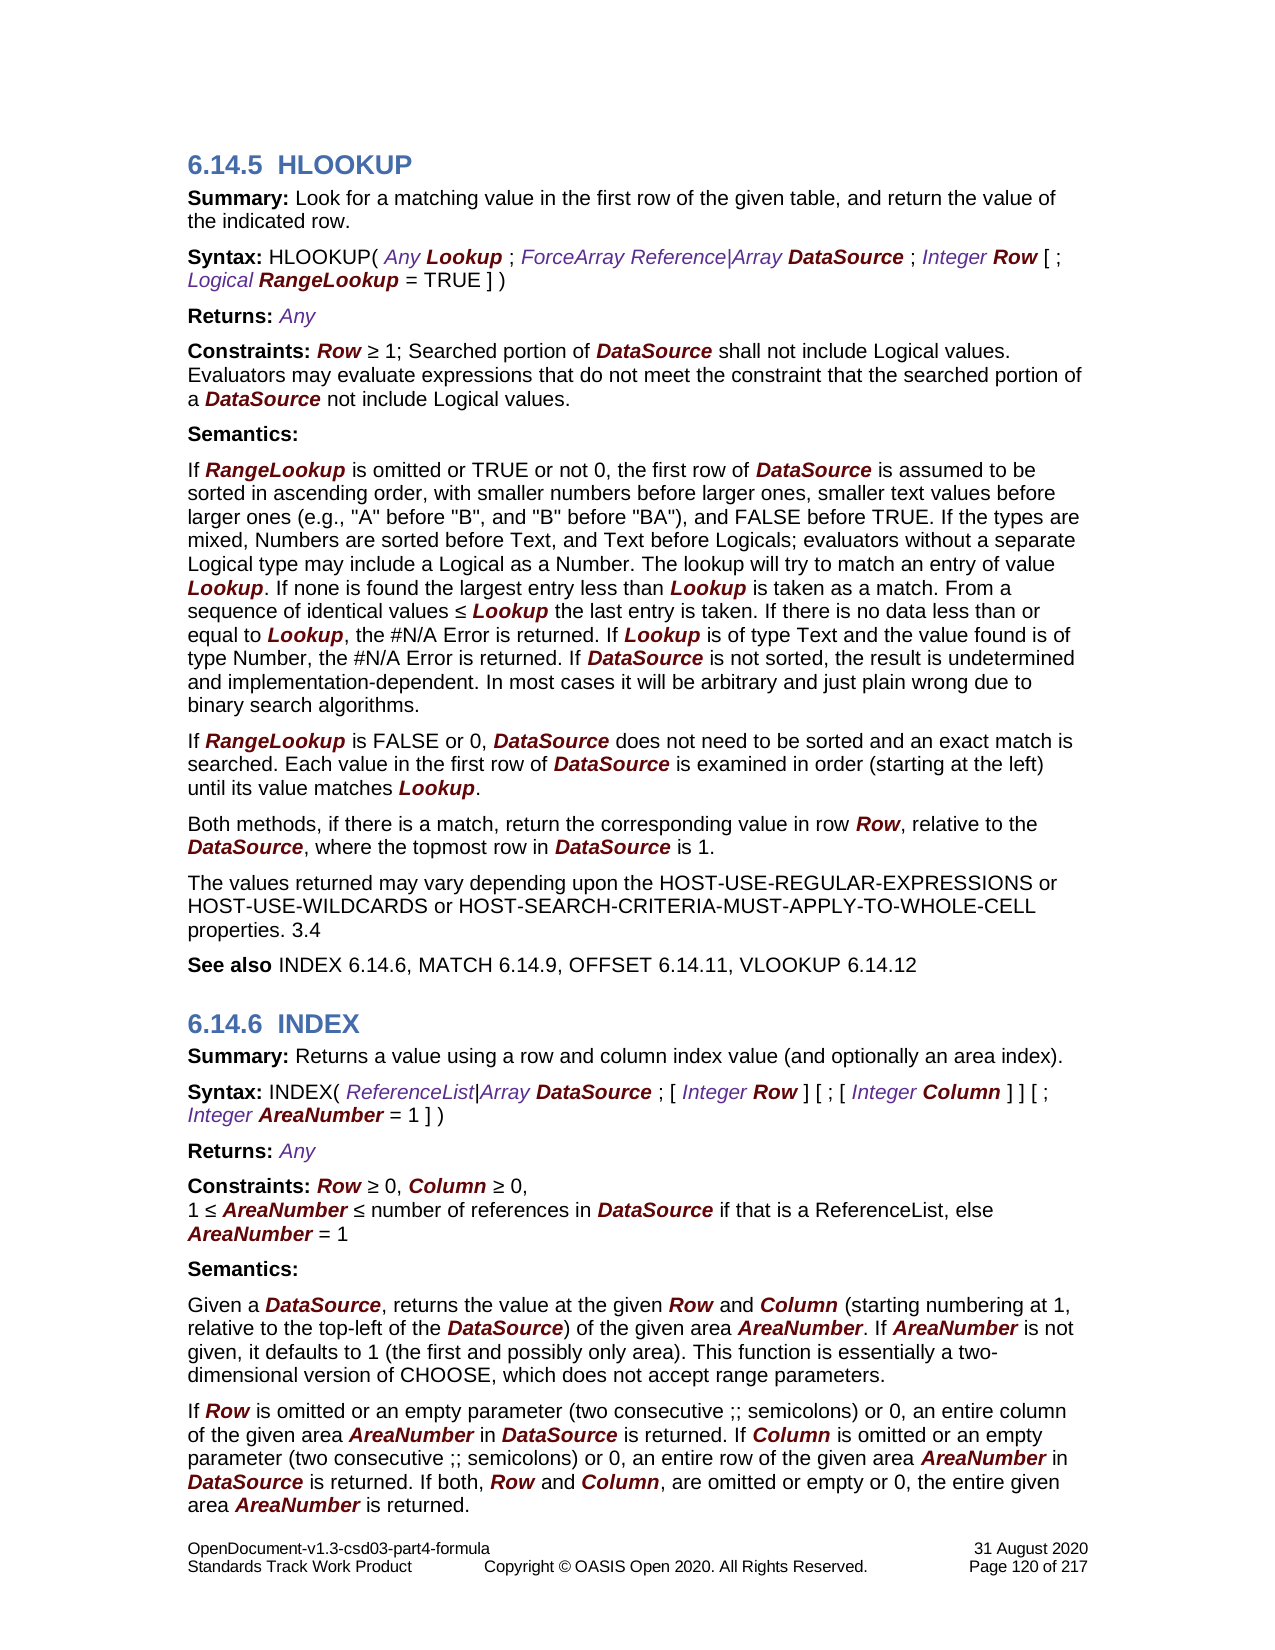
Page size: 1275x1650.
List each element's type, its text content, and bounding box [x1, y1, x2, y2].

text Both methods, if there is a match, return the corresponding value in row Row, relative to the DataSource, where the topmost row in DataSource is 1. [187, 812, 1088, 859]
text Summary: Returns a value using a row and column index value (and optionally an area index). [187, 1044, 1088, 1068]
text Syntax: INDEX( ReferenceList|Array DataSource ; [ Integer Row ] [ ; [ Integer Column ] ] [ ; Integer AreaNumber = 1 ] ) [187, 1080, 1088, 1127]
text If RangeLookup is omitted or TRUE or not 0, the first row of DataSource is assumed to be sorted in ascending order, with smaller numbers before larger ones, smaller text values before larger ones (e.g., "A" before "B", and "B" before "BA"), and FALSE before TRUE. If the types are mixed, Numbers are sorted before Text, and Text before Logicals; evaluators without a separate Logical type may include a Logical as a Number. The lookup will try to match an entry of value Lookup. If none is found the largest entry less than Lookup is taken as a match. From a sequence of identical values ≤ Lookup the last entry is taken. If there is no data less than or equal to Lookup, the #N/A Error is returned. If Lookup is of type Text and the value found is of type Number, the #N/A Error is returned. If DataSource is not sorted, the result is undetermined and implementation-dependent. In most cases it will be arbitrary and just plain wrong due to binary search algorithms. [187, 458, 1088, 717]
text Given a DataSource, returns the value at the given Row and Column (starting numbering at 1, relative to the top-left of the DataSource) of the given area AreaNumber. If AreaNumber is not given, it defaults to 1 (the first and possibly only area). This function is essentially a two-dimensional version of CHOOSE, which does not accept range parameters. [187, 1293, 1088, 1387]
subtitle HLOOKUP [187, 150, 1088, 180]
text If Row is omitted or an empty parameter (two consecutive ;; semicolons) or 0, an entire column of the given area AreaNumber in DataSource is returned. If Column is omitted or an empty parameter (two consecutive ;; semicolons) or 0, an entire row of the given area AreaNumber in DataSource is returned. If both, Row and Column, are omitted or empty or 0, the entire given area AreaNumber is returned. [187, 1399, 1088, 1517]
text Constraints: Row ≥ 1; Searched portion of DataSource shall not include Logical values. Evaluators may evaluate expressions that do not meet the constraint that the searched portion of a DataSource not include Logical values. [187, 340, 1088, 411]
text Summary: Look for a matching value in the first row of the given table, and return the value of the indicated row. [187, 186, 1088, 233]
text The values returned may vary depending upon the HOST-USE-REGULAR-EXPRESSIONS or HOST-USE-WILDCARDS or HOST-SEARCH-CRITERIA-MUST-APPLY-TO-WHOLE-CELL properties. 3.4 [187, 871, 1088, 942]
text Syntax: HLOOKUP( Any Lookup ; ForceArray Reference|Array DataSource ; Integer Row [ ; Logical RangeLookup = TRUE ] ) [187, 245, 1088, 292]
text If RangeLookup is FALSE or 0, DataSource does not need to be sorted and an exact match is searched. Each value in the first row of DataSource is examined in order (starting at the left) until its value matches Lookup. [187, 729, 1088, 800]
text Returns: Any [187, 1139, 1088, 1163]
text Semantics: [187, 423, 1088, 446]
text See also INDEX 6.14.6, MATCH 6.14.9, OFFSET 6.14.11, VLOOKUP 6.14.12 [187, 954, 1088, 977]
text Semantics: [187, 1258, 1088, 1281]
text Returns: Any [187, 304, 1088, 328]
subtitle INDEX [187, 1008, 1088, 1038]
text Constraints: Row ≥ 0, Column ≥ 0, 1 ≤ AreaNumber ≤ number of references in DataSource if that is a ReferenceList, else AreaNumber = 1 [187, 1175, 1088, 1246]
